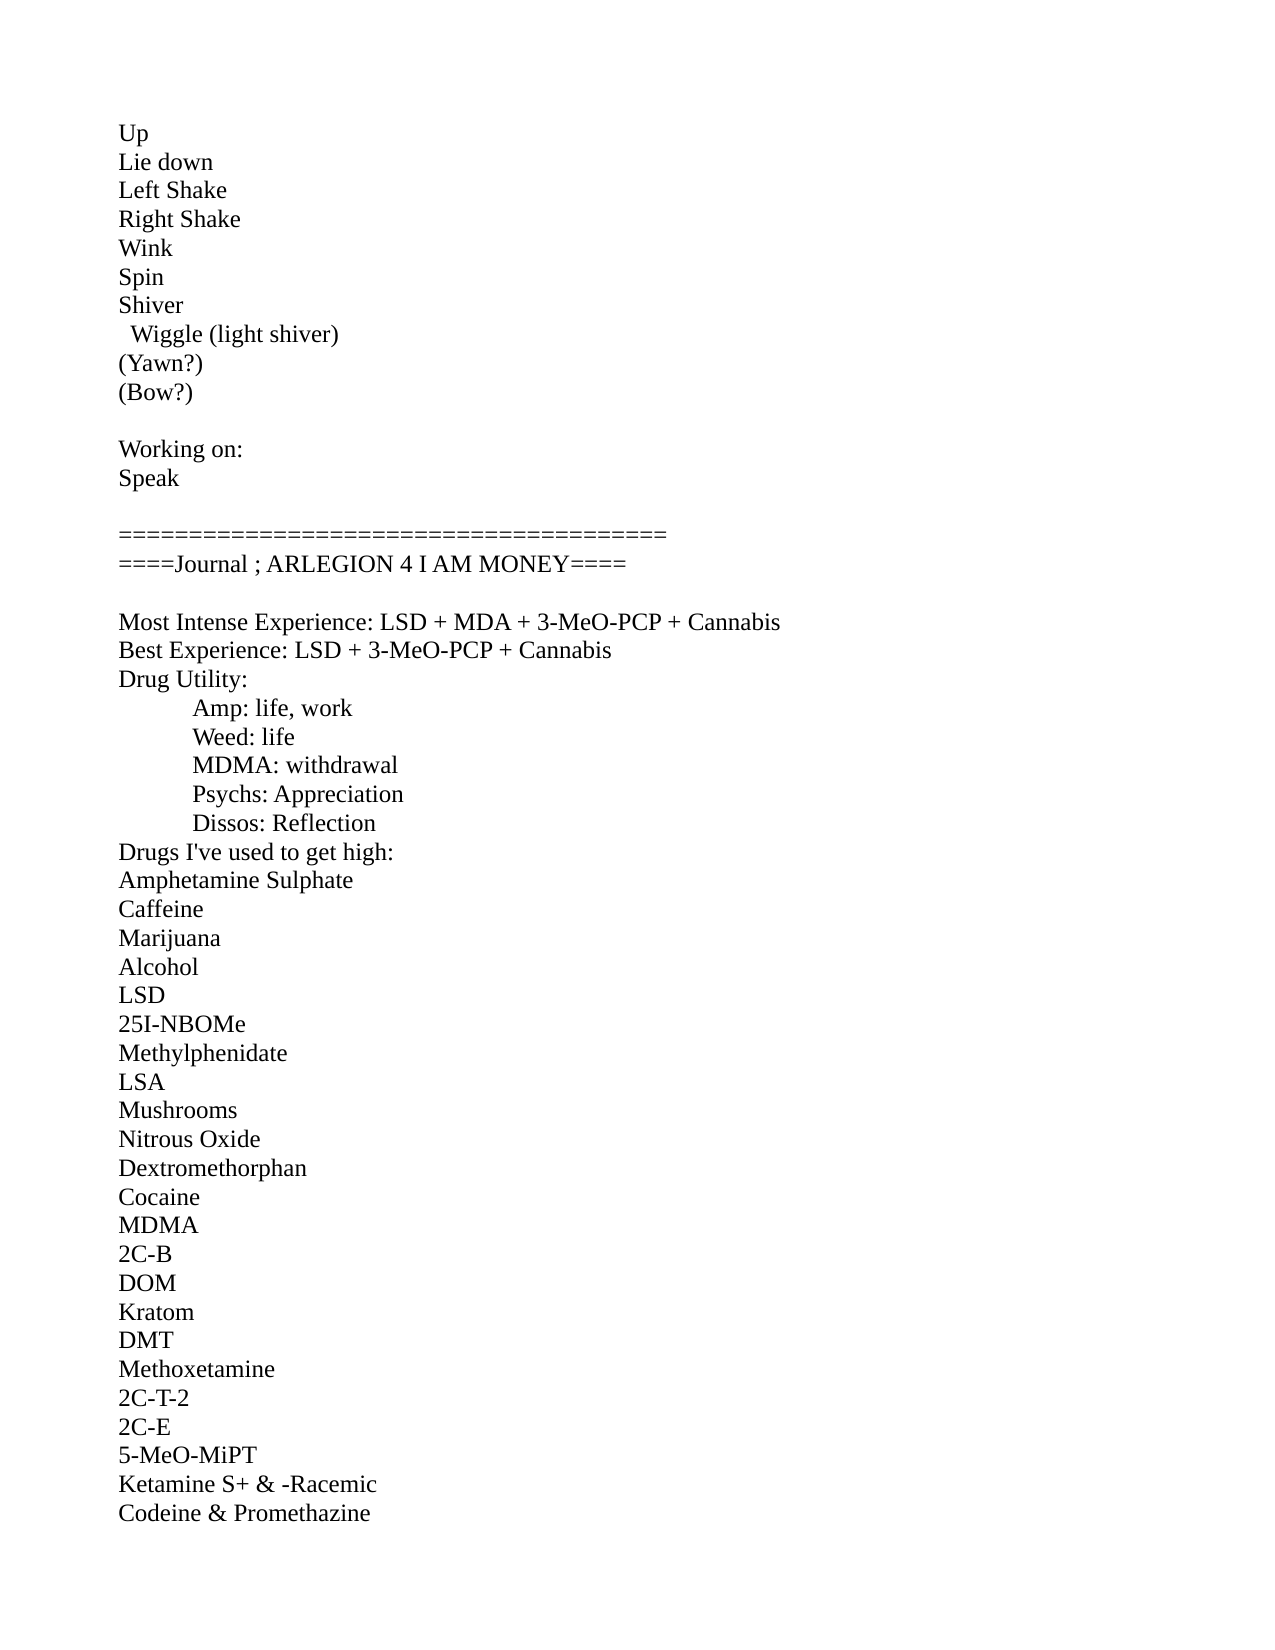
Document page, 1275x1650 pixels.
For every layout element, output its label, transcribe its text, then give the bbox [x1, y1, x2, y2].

text Methylphenidate [118, 1038, 1157, 1067]
text Wink [118, 233, 1157, 262]
text Up [118, 118, 1157, 147]
text Marijuana [118, 923, 1157, 952]
text Mushrooms [118, 1096, 1157, 1124]
text Drugs I've used to get high: [118, 837, 1157, 866]
text DMT [118, 1326, 1157, 1354]
text Dissos: Reflection [118, 808, 1157, 837]
text MDMA: withdrawal [118, 751, 1157, 779]
text 2C-B [118, 1239, 1157, 1268]
text Cocaine [118, 1182, 1157, 1211]
text Nitrous Oxide [118, 1124, 1157, 1153]
text Alcohol [118, 952, 1157, 981]
text Weed: life [118, 722, 1157, 751]
text LSA [118, 1067, 1157, 1096]
text Amp: life, work [118, 693, 1157, 722]
text Lie down [118, 147, 1157, 176]
text Spin [118, 262, 1157, 291]
text Caffeine [118, 894, 1157, 923]
text Dextromethorphan [118, 1153, 1157, 1182]
text (Yawn?) [118, 348, 1157, 377]
text Right Shake [118, 204, 1157, 233]
text Most Intense Experience: LSD + MDA + 3-MeO-PCP + Cannabis [118, 607, 1157, 636]
text 2C-T-2 [118, 1383, 1157, 1412]
text Amphetamine Sulphate [118, 866, 1157, 894]
text Psychs: Appreciation [118, 779, 1157, 808]
text 2C-E [118, 1412, 1157, 1441]
text Shiver [118, 291, 1157, 319]
text Kratom [118, 1297, 1157, 1326]
text LSD [118, 981, 1157, 1009]
text 5-MeO-MiPT [118, 1441, 1157, 1469]
text DOM [118, 1268, 1157, 1297]
text Speak [118, 463, 1157, 492]
text Ketamine S+ & -Racemic [118, 1469, 1157, 1498]
text Drug Utility: [118, 664, 1157, 693]
text Codeine & Promethazine [118, 1498, 1157, 1527]
text Wiggle (light shiver) [118, 319, 1157, 348]
text MDMA [118, 1211, 1157, 1239]
text Methoxetamine [118, 1354, 1157, 1383]
text Best Experience: LSD + 3-MeO-PCP + Cannabis [118, 636, 1157, 664]
text ====Journal ; ARLEGION 4 I AM MONEY==== [118, 549, 1157, 578]
text ======================================= [118, 521, 1157, 549]
text Working on: [118, 434, 1157, 463]
text (Bow?) [118, 377, 1157, 406]
text Left Shake [118, 176, 1157, 204]
text 25I-NBOMe [118, 1009, 1157, 1038]
